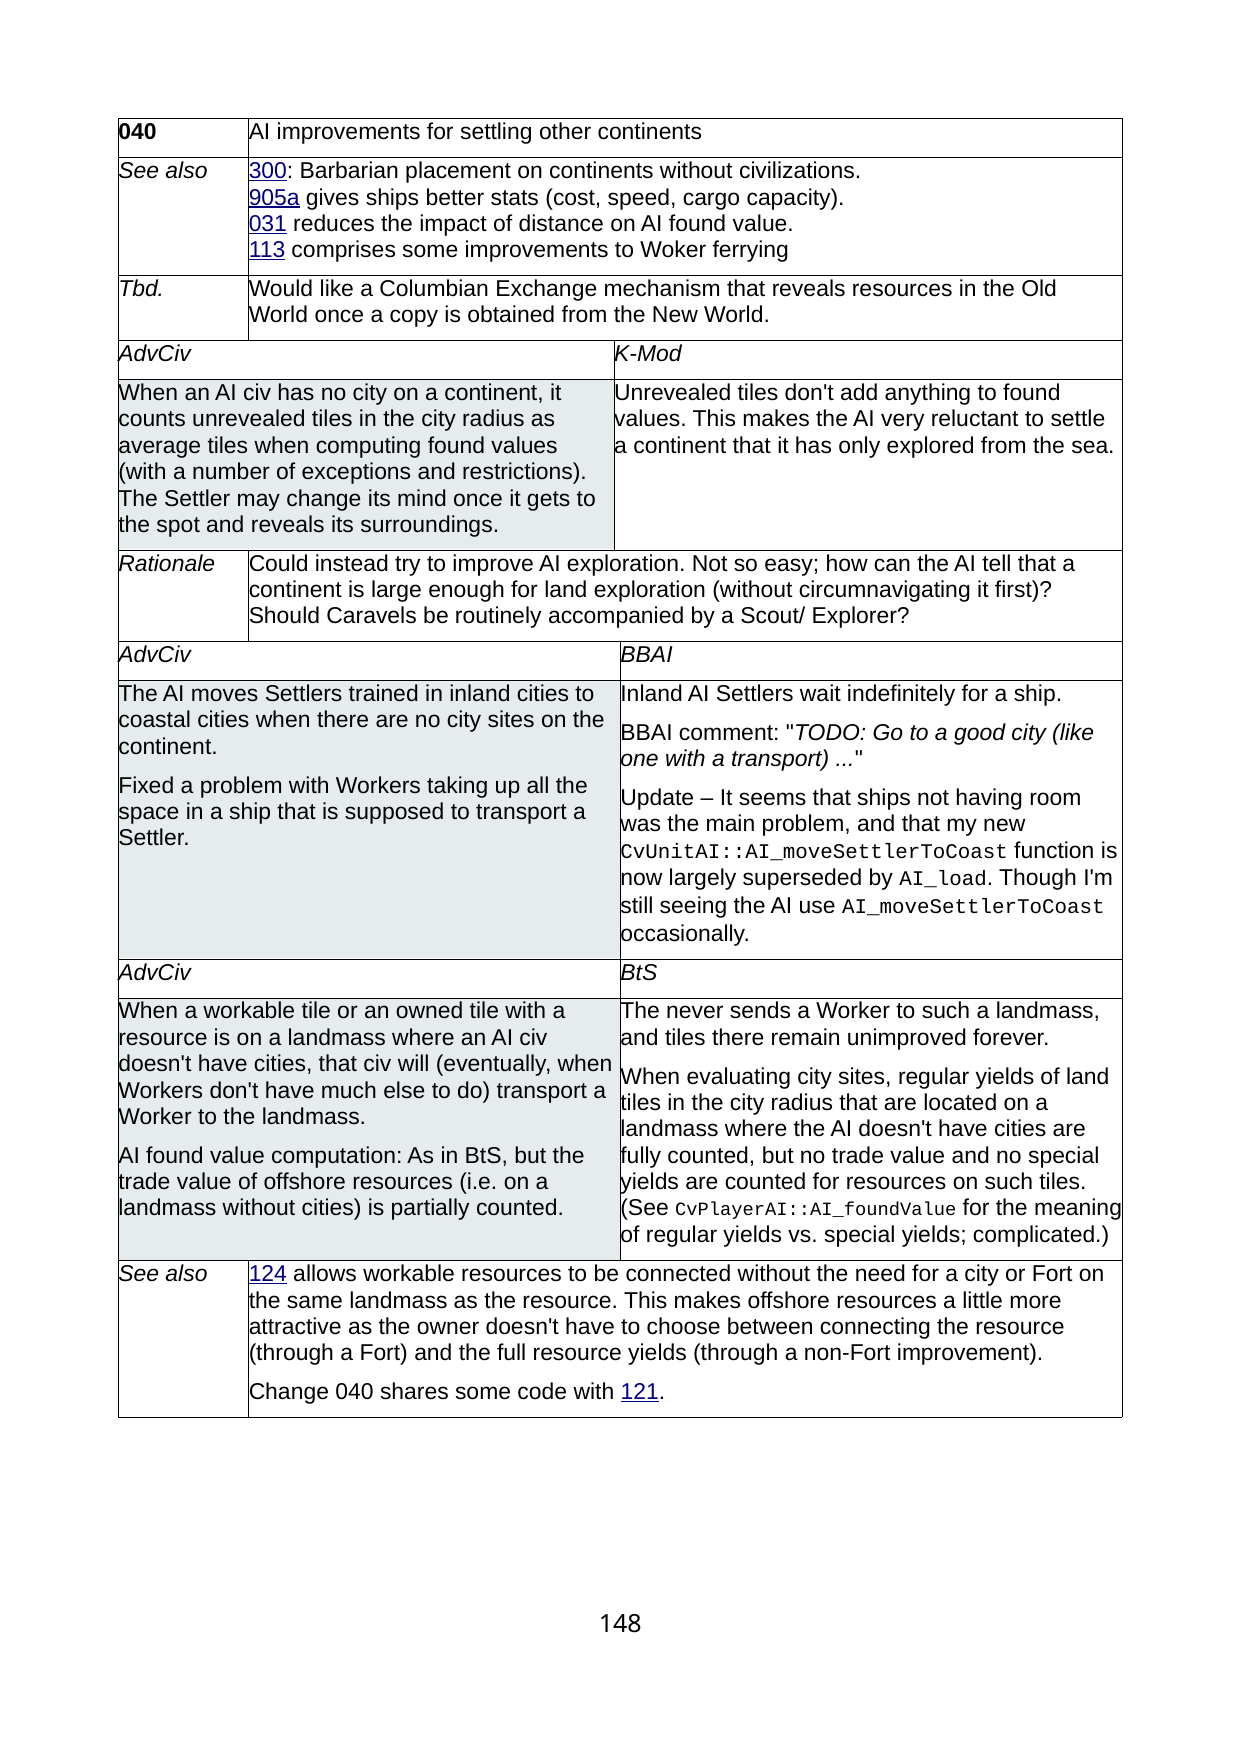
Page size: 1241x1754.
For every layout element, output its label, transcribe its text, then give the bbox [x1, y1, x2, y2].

table_cell Unrevealed tiles don't add anything to found values. This makes the AI very reluctant to settle a continent that it has only explored from the sea. [615, 380, 1122, 549]
table_cell When an AI civ has no city on a continent, it counts unrevealed tiles in the city radius as average tiles when computing found values (with a number of exceptions and restrictions). The Settler may change its mind once it gets to the spot and reveals its surroundings. [119, 380, 614, 549]
table_header AI improvements for settling other continents [249, 119, 1122, 157]
table_cell AdvCiv [119, 642, 620, 680]
table_cell The never sends a Worker to such a landmass, and tiles there remain unimproved forever. When evaluating city sites, regular yields of land tiles in the city radius that are located on a landmass where the AI doesn't have cities are fully counted, but no trade value and no special yields are counted for resources on such tiles. (See CvPlayerAI::AI_foundValue for the meaning of regular yields vs. special yields; complicated.) [621, 999, 1122, 1260]
table_cell AdvCiv [119, 960, 620, 997]
table_cell Inland AI Settlers wait indefinitely for a ship. BBAI comment: "TODO: Go to a good city (like one with a transport) ..." Update – It seems that ships not having room was the main problem, and that my new CvUnitAI::AI_moveSettlerToCoast function is now largely superseded by AI_load. Though I'm still seeing the AI use AI_moveSettlerToCoast occasionally. [621, 681, 1122, 958]
table_cell BBAI [621, 642, 1122, 680]
table_cell See also [119, 158, 248, 275]
table_header 040 [119, 119, 248, 157]
table_cell AdvCiv [119, 341, 614, 379]
table_cell See also [119, 1261, 248, 1417]
table_cell When a workable tile or an owned tile with a resource is on a landmass where an AI civ doesn't have cities, that civ will (eventually, when Workers don't have much else to do) transport a Worker to the landmass. AI found value computation: As in BtS, but the trade value of offshore resources (i.e. on a landmass without cities) is partially counted. [119, 999, 620, 1260]
table_cell BtS [621, 960, 1122, 997]
table_cell Rationale [119, 551, 248, 641]
table_cell 300: Barbarian placement on continents without civilizations. 905a gives ships better stats (cost, speed, cargo capacity). 031 reduces the impact of distance on AI found value. 113 comprises some improvements to Woker ferrying [249, 158, 1122, 275]
table_cell Could instead try to improve AI exploration. Not so easy; how can the AI tell that a continent is large enough for land exploration (without circumnavigating it first)? Should Caravels be routinely accompanied by a Scout/ Explorer? [249, 551, 1122, 641]
table_cell The AI moves Settlers trained in inland cities to coastal cities when there are no city sites on the continent. Fixed a problem with Workers taking up all the space in a ship that is supposed to transport a Settler. [119, 681, 620, 958]
table_cell Tbd. [119, 276, 248, 340]
table_cell Would like a Columbian Exchange mechanism that reveals resources in the Old World once a copy is obtained from the New World. [249, 276, 1122, 340]
table_cell K-Mod [615, 341, 1122, 379]
table_cell 124 allows workable resources to be connected without the need for a city or Fort on the same landmass as the resource. This makes offshore resources a little more attractive as the owner doesn't have to choose between connecting the resource (through a Fort) and the full resource yields (through a non-Fort improvement). Change 040 shares some code with 121. [249, 1261, 1122, 1417]
